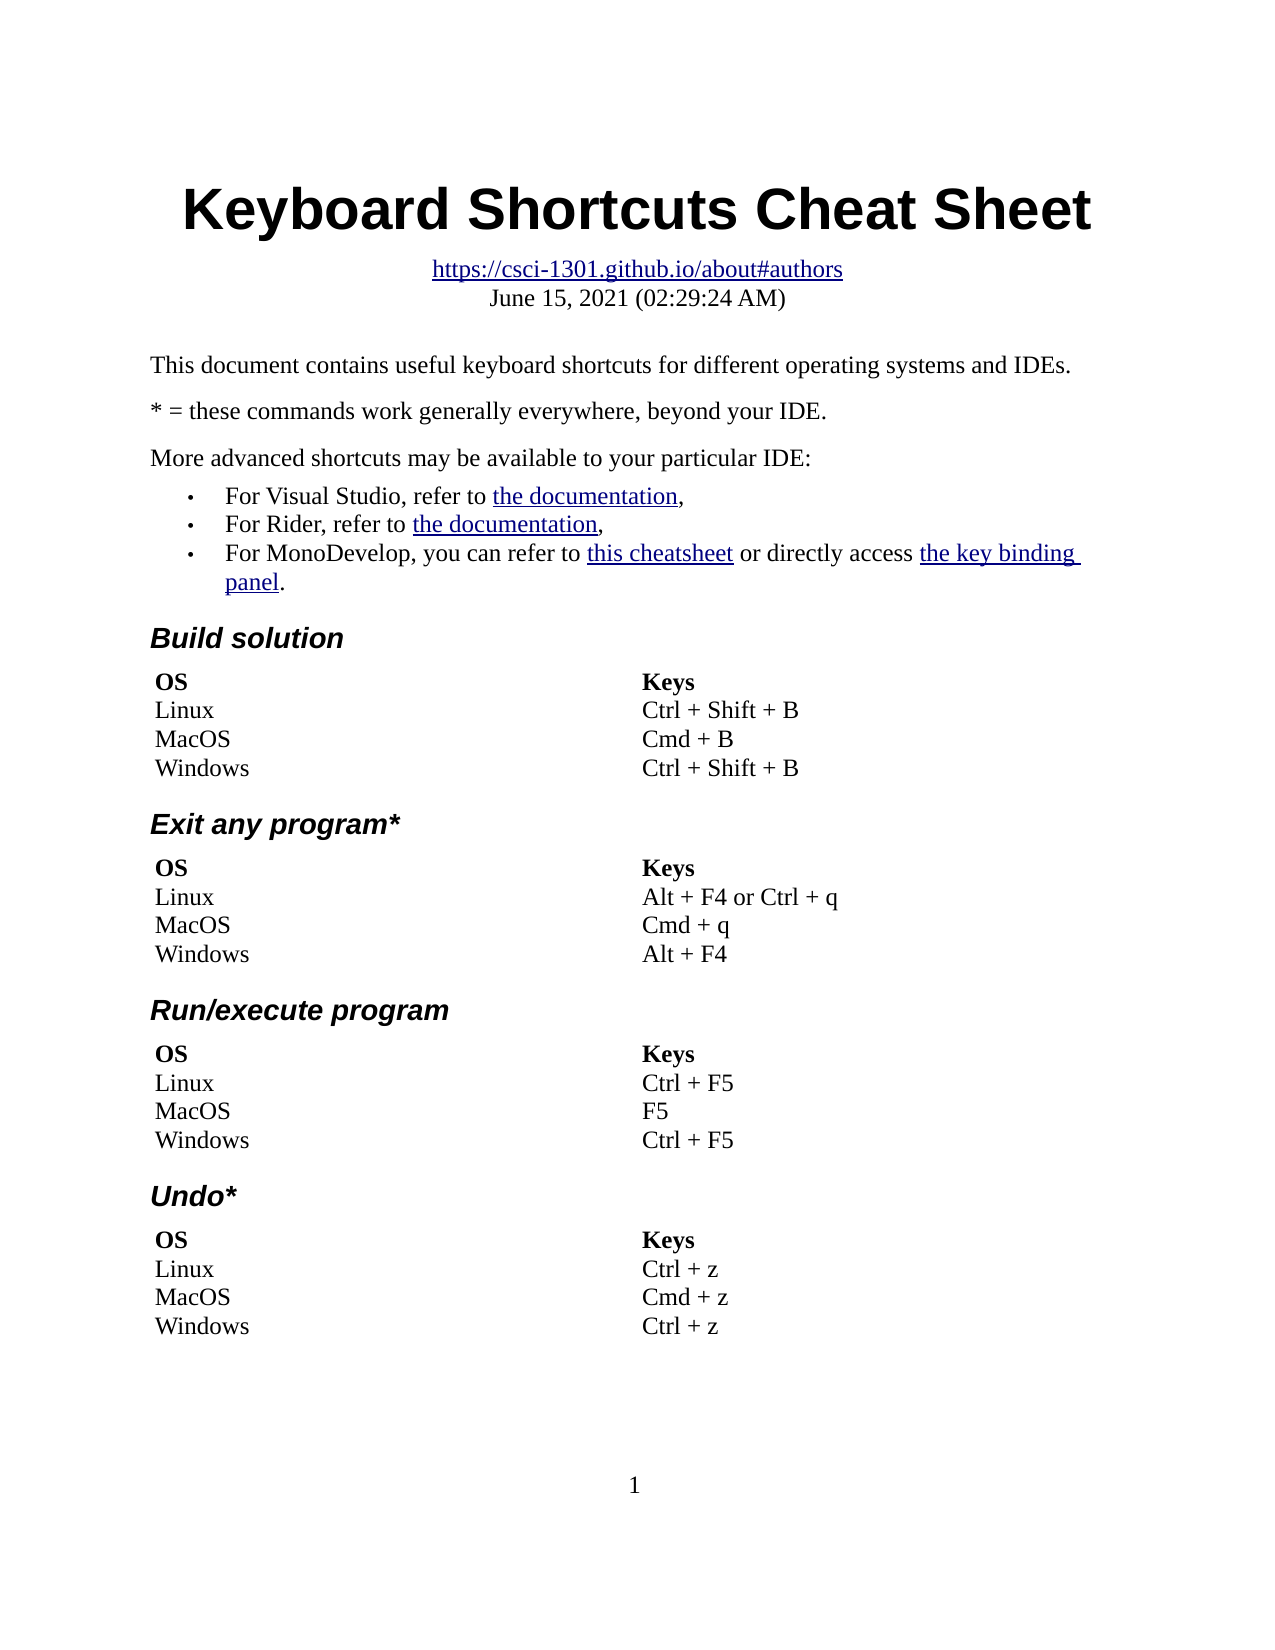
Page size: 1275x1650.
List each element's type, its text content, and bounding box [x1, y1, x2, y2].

table_cell Cmd + q [638, 910, 1125, 939]
table_cell Linux [150, 882, 637, 910]
table_header OS [150, 1225, 637, 1254]
table_cell F5 [638, 1096, 1125, 1125]
text More advanced shortcuts may be available to your particular IDE: [150, 443, 1125, 472]
table_cell MacOS [150, 724, 637, 753]
table_header OS [150, 1039, 637, 1068]
table_header OS [150, 853, 637, 882]
table_cell Alt + F4 or Ctrl + q [638, 882, 1125, 910]
table_cell Ctrl + z [638, 1311, 1125, 1340]
table_cell MacOS [150, 1283, 637, 1311]
table_cell Alt + F4 [638, 939, 1125, 968]
title Keyboard Shortcuts Cheat Sheet [150, 175, 1125, 242]
table_header Keys [638, 853, 1125, 882]
text * = these commands work generally everywhere, beyond your IDE. [150, 396, 1125, 425]
list For Visual Studio, refer to the documentation, [187, 481, 1125, 509]
table_cell Ctrl + F5 [638, 1125, 1125, 1154]
table_cell Linux [150, 1254, 637, 1282]
table_header Keys [638, 1039, 1125, 1068]
text June 15, 2021 (02:29:24 AM) [150, 283, 1125, 312]
table_cell MacOS [150, 910, 637, 939]
list For MonoDevelop, you can refer to this cheatsheet or directly access the key binding panel. [187, 538, 1125, 596]
table_cell Cmd + B [638, 724, 1125, 753]
table_cell Linux [150, 1068, 637, 1096]
subtitle Exit any program* [150, 807, 1125, 840]
subtitle Undo* [150, 1179, 1125, 1212]
table_cell Windows [150, 1311, 637, 1340]
table_cell Ctrl + F5 [638, 1068, 1125, 1096]
subtitle Run/execute program [150, 993, 1125, 1026]
text https://csci-1301.github.io/about#authors [150, 254, 1125, 283]
table_header OS [150, 667, 637, 696]
table_cell Windows [150, 939, 637, 968]
table_cell Linux [150, 696, 637, 724]
text This document contains useful keyboard shortcuts for different operating systems and IDEs. [150, 350, 1125, 378]
list For Rider, refer to the documentation, [187, 509, 1125, 538]
table_cell Ctrl + Shift + B [638, 696, 1125, 724]
table_cell Windows [150, 1125, 637, 1154]
table_cell Cmd + z [638, 1283, 1125, 1311]
table_header Keys [638, 667, 1125, 696]
table_cell Windows [150, 753, 637, 782]
subtitle Build solution [150, 621, 1125, 654]
table_cell MacOS [150, 1096, 637, 1125]
table_cell Ctrl + z [638, 1254, 1125, 1282]
table_header Keys [638, 1225, 1125, 1254]
table_cell Ctrl + Shift + B [638, 753, 1125, 782]
